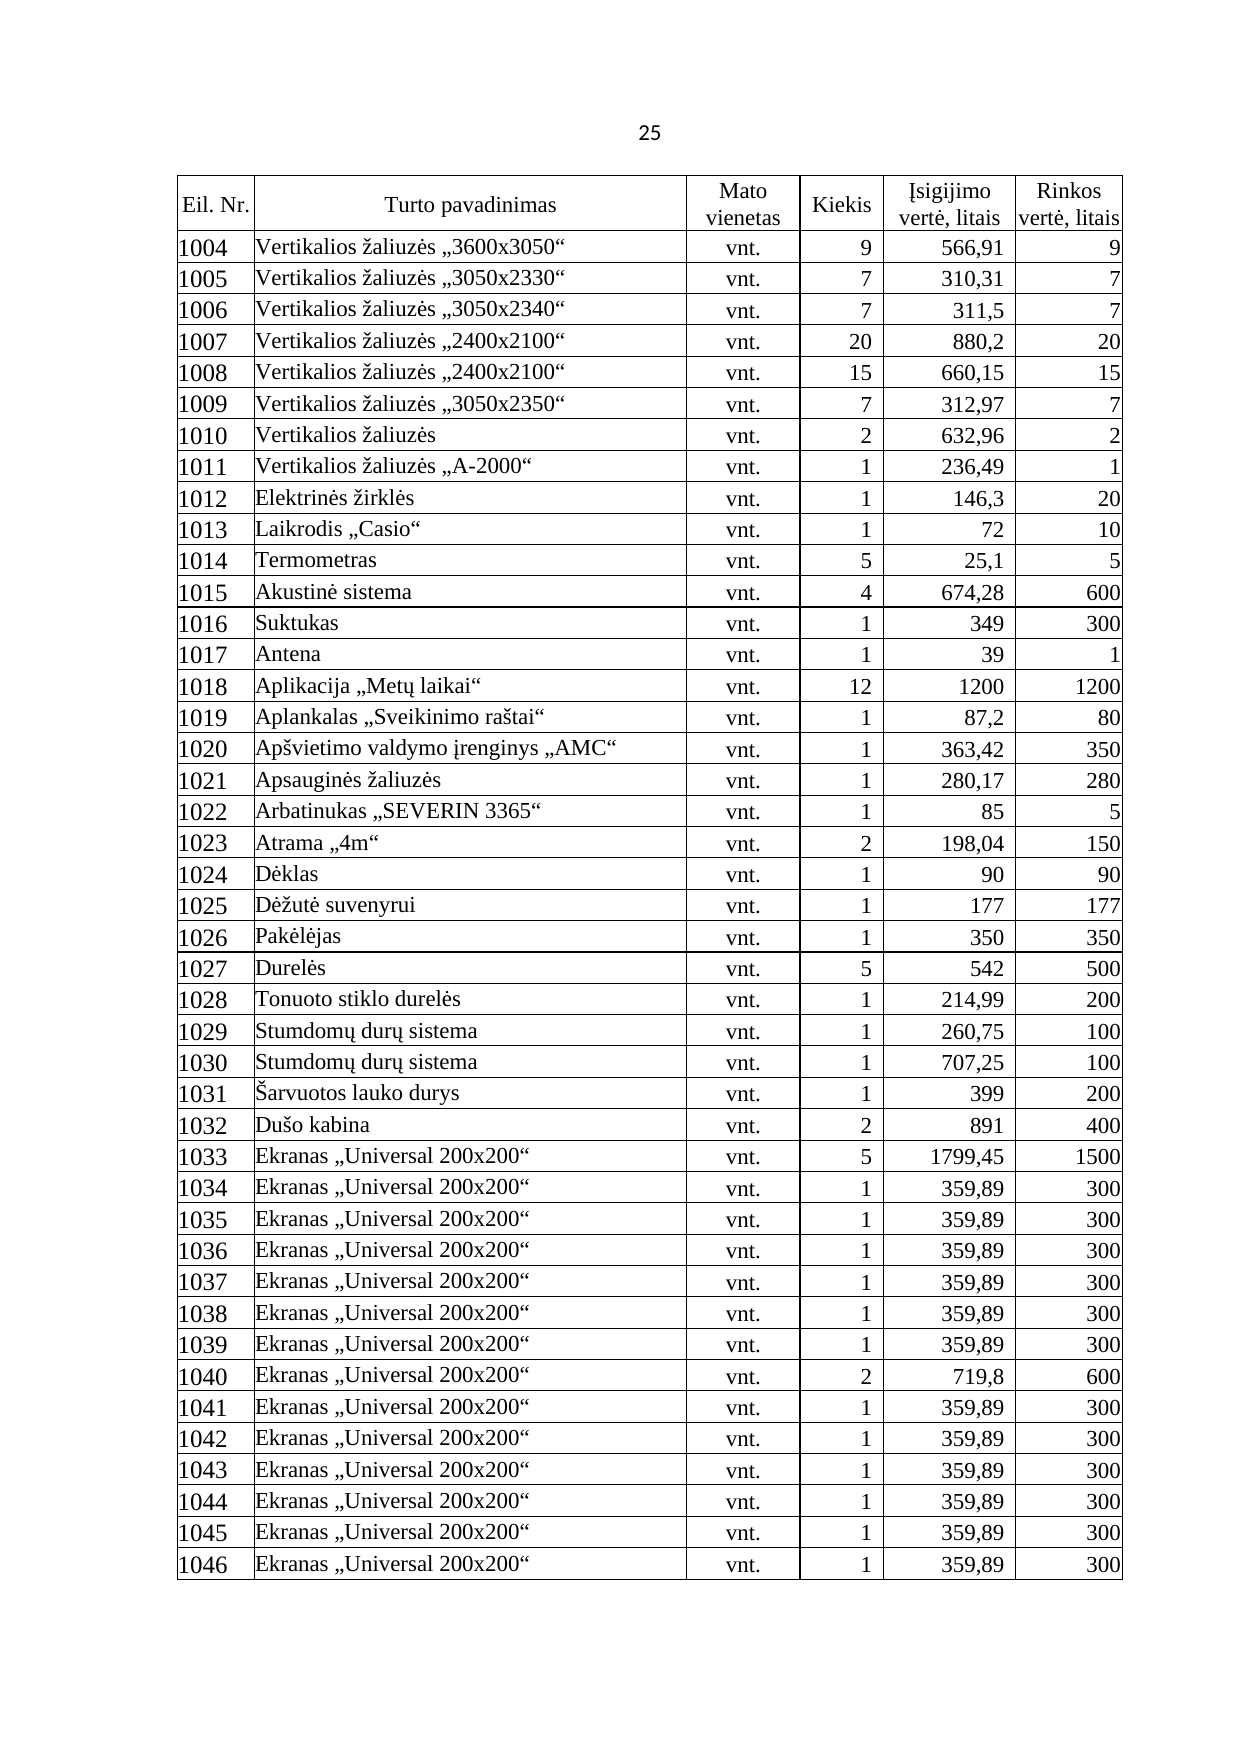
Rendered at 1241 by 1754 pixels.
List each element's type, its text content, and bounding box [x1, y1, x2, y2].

table_cell 1 [801, 1235, 883, 1265]
table_cell 707,25 [884, 1046, 1015, 1077]
table_cell 5 [1016, 796, 1122, 826]
table_header Įsigijimo vertė, litais [884, 176, 1015, 230]
table_cell vnt. [687, 1423, 799, 1453]
table_cell vnt. [687, 325, 799, 356]
table_cell 9 [801, 231, 883, 262]
table_cell 300 [1016, 1548, 1122, 1578]
table_cell 1018 [178, 670, 254, 701]
table_cell vnt. [687, 1109, 799, 1139]
table_cell 1200 [884, 670, 1015, 701]
table_cell Ekranas „Universal 200x200“ [255, 1141, 686, 1171]
table_cell Ekranas „Universal 200x200“ [255, 1297, 686, 1328]
table_cell 2 [801, 1109, 883, 1139]
table_cell 1 [801, 702, 883, 732]
table_cell 1008 [178, 357, 254, 387]
table_cell 1024 [178, 858, 254, 889]
table_cell Dušo kabina [255, 1109, 686, 1139]
table_cell 1 [801, 890, 883, 920]
table_cell 7 [1016, 388, 1122, 418]
table_cell 1046 [178, 1548, 254, 1578]
table_cell 359,89 [884, 1391, 1015, 1422]
table_cell 363,42 [884, 733, 1015, 763]
table_cell 1 [801, 1454, 883, 1484]
table_cell vnt. [687, 1266, 799, 1296]
table_cell 1011 [178, 451, 254, 481]
table_cell 1029 [178, 1015, 254, 1045]
table_cell 1 [1016, 639, 1122, 669]
table_cell vnt. [687, 796, 799, 826]
table_cell vnt. [687, 1141, 799, 1171]
table_cell 880,2 [884, 325, 1015, 356]
table_cell Ekranas „Universal 200x200“ [255, 1266, 686, 1296]
table_cell 400 [1016, 1109, 1122, 1139]
table_cell 1013 [178, 514, 254, 544]
table_cell vnt. [687, 1078, 799, 1108]
table_cell 5 [1016, 545, 1122, 575]
table_cell 359,89 [884, 1329, 1015, 1359]
table_cell vnt. [687, 357, 799, 387]
table_cell Vertikalios žaliuzės „2400x2100“ [255, 357, 686, 387]
table_cell 177 [884, 890, 1015, 920]
table_cell 39 [884, 639, 1015, 669]
table_cell vnt. [687, 1548, 799, 1578]
table_cell 312,97 [884, 388, 1015, 418]
table_cell vnt. [687, 294, 799, 324]
table_cell 150 [1016, 827, 1122, 857]
table_cell 1021 [178, 764, 254, 794]
table_cell vnt. [687, 827, 799, 857]
table_cell 359,89 [884, 1172, 1015, 1202]
table_cell 90 [884, 858, 1015, 889]
table_cell 359,89 [884, 1297, 1015, 1328]
table_cell vnt. [687, 1015, 799, 1045]
table_cell vnt. [687, 702, 799, 732]
table_cell vnt. [687, 231, 799, 262]
table_cell 1 [801, 984, 883, 1014]
table_cell 350 [1016, 921, 1122, 951]
table_cell 1500 [1016, 1141, 1122, 1171]
table_cell 1 [801, 1297, 883, 1328]
table_cell 500 [1016, 953, 1122, 983]
table_cell 1005 [178, 263, 254, 293]
table_cell 359,89 [884, 1266, 1015, 1296]
table_cell Durelės [255, 953, 686, 983]
table_cell vnt. [687, 388, 799, 418]
table_cell vnt. [687, 419, 799, 450]
table_cell Ekranas „Universal 200x200“ [255, 1423, 686, 1453]
table_cell 20 [1016, 482, 1122, 512]
table_cell 1009 [178, 388, 254, 418]
table_header Rinkos vertė, litais [1016, 176, 1122, 230]
table_cell 359,89 [884, 1517, 1015, 1547]
table_cell 1036 [178, 1235, 254, 1265]
table_cell 1017 [178, 639, 254, 669]
table_header Eil. Nr. [178, 176, 254, 230]
table_cell 1 [801, 1266, 883, 1296]
table_cell vnt. [687, 1391, 799, 1422]
table_cell 300 [1016, 1235, 1122, 1265]
table_cell 1 [801, 1203, 883, 1233]
table_cell 9 [1016, 231, 1122, 262]
table_cell 7 [1016, 263, 1122, 293]
table_cell Tonuoto stiklo durelės [255, 984, 686, 1014]
table_cell 20 [801, 325, 883, 356]
table_cell 1042 [178, 1423, 254, 1453]
table_cell vnt. [687, 1235, 799, 1265]
table_cell Elektrinės žirklės [255, 482, 686, 512]
table_cell vnt. [687, 1517, 799, 1547]
table_cell 300 [1016, 1203, 1122, 1233]
table_cell 1043 [178, 1454, 254, 1484]
table_cell Ekranas „Universal 200x200“ [255, 1454, 686, 1484]
table_cell 5 [801, 545, 883, 575]
table_cell 87,2 [884, 702, 1015, 732]
table_cell vnt. [687, 608, 799, 638]
table_cell vnt. [687, 984, 799, 1014]
table_cell 1 [801, 1172, 883, 1202]
table_cell 674,28 [884, 576, 1015, 606]
table_cell 542 [884, 953, 1015, 983]
table_cell 349 [884, 608, 1015, 638]
table_cell 359,89 [884, 1548, 1015, 1578]
table_cell vnt. [687, 514, 799, 544]
table_cell Akustinė sistema [255, 576, 686, 606]
table_cell Termometras [255, 545, 686, 575]
table_cell 1025 [178, 890, 254, 920]
table_cell 12 [801, 670, 883, 701]
table_cell 1200 [1016, 670, 1122, 701]
table_cell Vertikalios žaliuzės „3050x2340“ [255, 294, 686, 324]
table_cell Ekranas „Universal 200x200“ [255, 1329, 686, 1359]
table_cell vnt. [687, 764, 799, 794]
table_cell 198,04 [884, 827, 1015, 857]
table_cell vnt. [687, 670, 799, 701]
table_cell 300 [1016, 1391, 1122, 1422]
table_cell 632,96 [884, 419, 1015, 450]
table_cell 1045 [178, 1517, 254, 1547]
table_cell 1 [801, 451, 883, 481]
table_cell 1 [801, 1078, 883, 1108]
table_cell 1031 [178, 1078, 254, 1108]
table_cell 1 [1016, 451, 1122, 481]
table_cell 1038 [178, 1297, 254, 1328]
table_cell Ekranas „Universal 200x200“ [255, 1548, 686, 1578]
table_cell 80 [1016, 702, 1122, 732]
table_cell Aplankalas „Sveikinimo raštai“ [255, 702, 686, 732]
table_cell 359,89 [884, 1235, 1015, 1265]
table_cell Pakėlėjas [255, 921, 686, 951]
table_cell 359,89 [884, 1485, 1015, 1516]
table_cell 1023 [178, 827, 254, 857]
table_cell 2 [1016, 419, 1122, 450]
table_cell Šarvuotos lauko durys [255, 1078, 686, 1108]
table_cell 1 [801, 514, 883, 544]
table_cell vnt. [687, 953, 799, 983]
table_cell 85 [884, 796, 1015, 826]
table_cell 1026 [178, 921, 254, 951]
table_cell 1 [801, 1423, 883, 1453]
table_cell 1041 [178, 1391, 254, 1422]
table_cell 25,1 [884, 545, 1015, 575]
table_cell 100 [1016, 1015, 1122, 1045]
table_cell 15 [801, 357, 883, 387]
table_cell 359,89 [884, 1454, 1015, 1484]
table_cell Dėžutė suvenyrui [255, 890, 686, 920]
table_cell 280 [1016, 764, 1122, 794]
table_cell vnt. [687, 921, 799, 951]
table_cell Stumdomų durų sistema [255, 1015, 686, 1045]
table_cell vnt. [687, 1172, 799, 1202]
table_cell 236,49 [884, 451, 1015, 481]
table_cell 4 [801, 576, 883, 606]
table_cell 1 [801, 1329, 883, 1359]
table_cell 719,8 [884, 1360, 1015, 1390]
table_cell 660,15 [884, 357, 1015, 387]
table_cell Vertikalios žaliuzės „A-2000“ [255, 451, 686, 481]
table_cell 2 [801, 419, 883, 450]
table_cell 1 [801, 733, 883, 763]
table_cell 1 [801, 921, 883, 951]
table_cell Ekranas „Universal 200x200“ [255, 1235, 686, 1265]
table_cell 1028 [178, 984, 254, 1014]
table_cell 177 [1016, 890, 1122, 920]
table_cell 310,31 [884, 263, 1015, 293]
table_cell 1027 [178, 953, 254, 983]
table_cell 1 [801, 1046, 883, 1077]
table_cell 350 [884, 921, 1015, 951]
table_cell vnt. [687, 263, 799, 293]
table_cell 200 [1016, 984, 1122, 1014]
table_cell 300 [1016, 1172, 1122, 1202]
table_cell 1012 [178, 482, 254, 512]
table_cell 146,3 [884, 482, 1015, 512]
table_cell 1799,45 [884, 1141, 1015, 1171]
table_cell vnt. [687, 1329, 799, 1359]
table_cell 90 [1016, 858, 1122, 889]
table_cell 72 [884, 514, 1015, 544]
table_cell vnt. [687, 733, 799, 763]
table_cell 1 [801, 1015, 883, 1045]
table_cell Atrama „4m“ [255, 827, 686, 857]
table_cell 1010 [178, 419, 254, 450]
table_cell 5 [801, 953, 883, 983]
table_cell Antena [255, 639, 686, 669]
table_cell 7 [1016, 294, 1122, 324]
table_cell 300 [1016, 1517, 1122, 1547]
table_cell Vertikalios žaliuzės „3050x2350“ [255, 388, 686, 418]
table_cell 1004 [178, 231, 254, 262]
table_cell Laikrodis „Casio“ [255, 514, 686, 544]
table_cell Suktukas [255, 608, 686, 638]
table_cell Vertikalios žaliuzės „3600x3050“ [255, 231, 686, 262]
table_cell Ekranas „Universal 200x200“ [255, 1172, 686, 1202]
table_cell 20 [1016, 325, 1122, 356]
table_cell Vertikalios žaliuzės „3050x2330“ [255, 263, 686, 293]
table_cell 1022 [178, 796, 254, 826]
table_cell 359,89 [884, 1423, 1015, 1453]
table_cell 1007 [178, 325, 254, 356]
table_cell 566,91 [884, 231, 1015, 262]
table_cell 1034 [178, 1172, 254, 1202]
table_cell Ekranas „Universal 200x200“ [255, 1391, 686, 1422]
table_cell 1014 [178, 545, 254, 575]
table_cell 300 [1016, 1454, 1122, 1484]
table_cell Vertikalios žaliuzės [255, 419, 686, 450]
table_cell 200 [1016, 1078, 1122, 1108]
table_cell Ekranas „Universal 200x200“ [255, 1360, 686, 1390]
table_cell 2 [801, 827, 883, 857]
table_cell 1 [801, 482, 883, 512]
table_cell 1015 [178, 576, 254, 606]
table_cell 1044 [178, 1485, 254, 1516]
table_cell 1 [801, 1391, 883, 1422]
table_cell Vertikalios žaliuzės „2400x2100“ [255, 325, 686, 356]
table_cell 5 [801, 1141, 883, 1171]
table_cell 7 [801, 294, 883, 324]
table_cell 1035 [178, 1203, 254, 1233]
table_cell Dėklas [255, 858, 686, 889]
table_cell 280,17 [884, 764, 1015, 794]
table_cell vnt. [687, 576, 799, 606]
table_cell 7 [801, 263, 883, 293]
table_cell 359,89 [884, 1203, 1015, 1233]
table_cell 1 [801, 1517, 883, 1547]
table_cell Apsauginės žaliuzės [255, 764, 686, 794]
table_cell 1 [801, 639, 883, 669]
table_cell 1032 [178, 1109, 254, 1139]
table_cell 1 [801, 1548, 883, 1578]
table_cell 300 [1016, 1266, 1122, 1296]
table_cell 1030 [178, 1046, 254, 1077]
table_cell 1039 [178, 1329, 254, 1359]
table_cell vnt. [687, 482, 799, 512]
table_cell Arbatinukas „SEVERIN 3365“ [255, 796, 686, 826]
table_cell vnt. [687, 1360, 799, 1390]
table_cell 600 [1016, 576, 1122, 606]
table_cell vnt. [687, 1454, 799, 1484]
table_cell 300 [1016, 1297, 1122, 1328]
table_cell 260,75 [884, 1015, 1015, 1045]
table_cell vnt. [687, 545, 799, 575]
table_cell 399 [884, 1078, 1015, 1108]
table_cell 300 [1016, 608, 1122, 638]
table_cell vnt. [687, 1485, 799, 1516]
table_header Mato vienetas [687, 176, 799, 230]
table_cell 1006 [178, 294, 254, 324]
table_cell 10 [1016, 514, 1122, 544]
table_cell 1040 [178, 1360, 254, 1390]
table_cell 100 [1016, 1046, 1122, 1077]
table_cell 2 [801, 1360, 883, 1390]
table_cell 1016 [178, 608, 254, 638]
table_cell Apšvietimo valdymo įrenginys „AMC“ [255, 733, 686, 763]
table_cell 1 [801, 1485, 883, 1516]
table_cell vnt. [687, 1297, 799, 1328]
table_cell Ekranas „Universal 200x200“ [255, 1485, 686, 1516]
table_cell 15 [1016, 357, 1122, 387]
table_header Turto pavadinimas [255, 176, 686, 230]
table_cell 1 [801, 608, 883, 638]
table_cell Aplikacija „Metų laikai“ [255, 670, 686, 701]
table_cell 1 [801, 764, 883, 794]
table_cell vnt. [687, 1203, 799, 1233]
table_cell vnt. [687, 890, 799, 920]
table_cell 300 [1016, 1485, 1122, 1516]
table_cell 1 [801, 796, 883, 826]
table_cell 300 [1016, 1423, 1122, 1453]
table_cell vnt. [687, 858, 799, 889]
table_cell vnt. [687, 639, 799, 669]
table_cell Ekranas „Universal 200x200“ [255, 1203, 686, 1233]
table_cell 300 [1016, 1329, 1122, 1359]
table_cell 1019 [178, 702, 254, 732]
table_cell 1033 [178, 1141, 254, 1171]
table_cell vnt. [687, 1046, 799, 1077]
table_cell Stumdomų durų sistema [255, 1046, 686, 1077]
table_cell 600 [1016, 1360, 1122, 1390]
table_cell 7 [801, 388, 883, 418]
table_header Kiekis [801, 176, 883, 230]
table_cell Ekranas „Universal 200x200“ [255, 1517, 686, 1547]
table_cell 350 [1016, 733, 1122, 763]
table_cell 214,99 [884, 984, 1015, 1014]
table_cell 311,5 [884, 294, 1015, 324]
table_cell 1 [801, 858, 883, 889]
table_cell vnt. [687, 451, 799, 481]
table_cell 1037 [178, 1266, 254, 1296]
table_cell 1020 [178, 733, 254, 763]
table_cell 891 [884, 1109, 1015, 1139]
